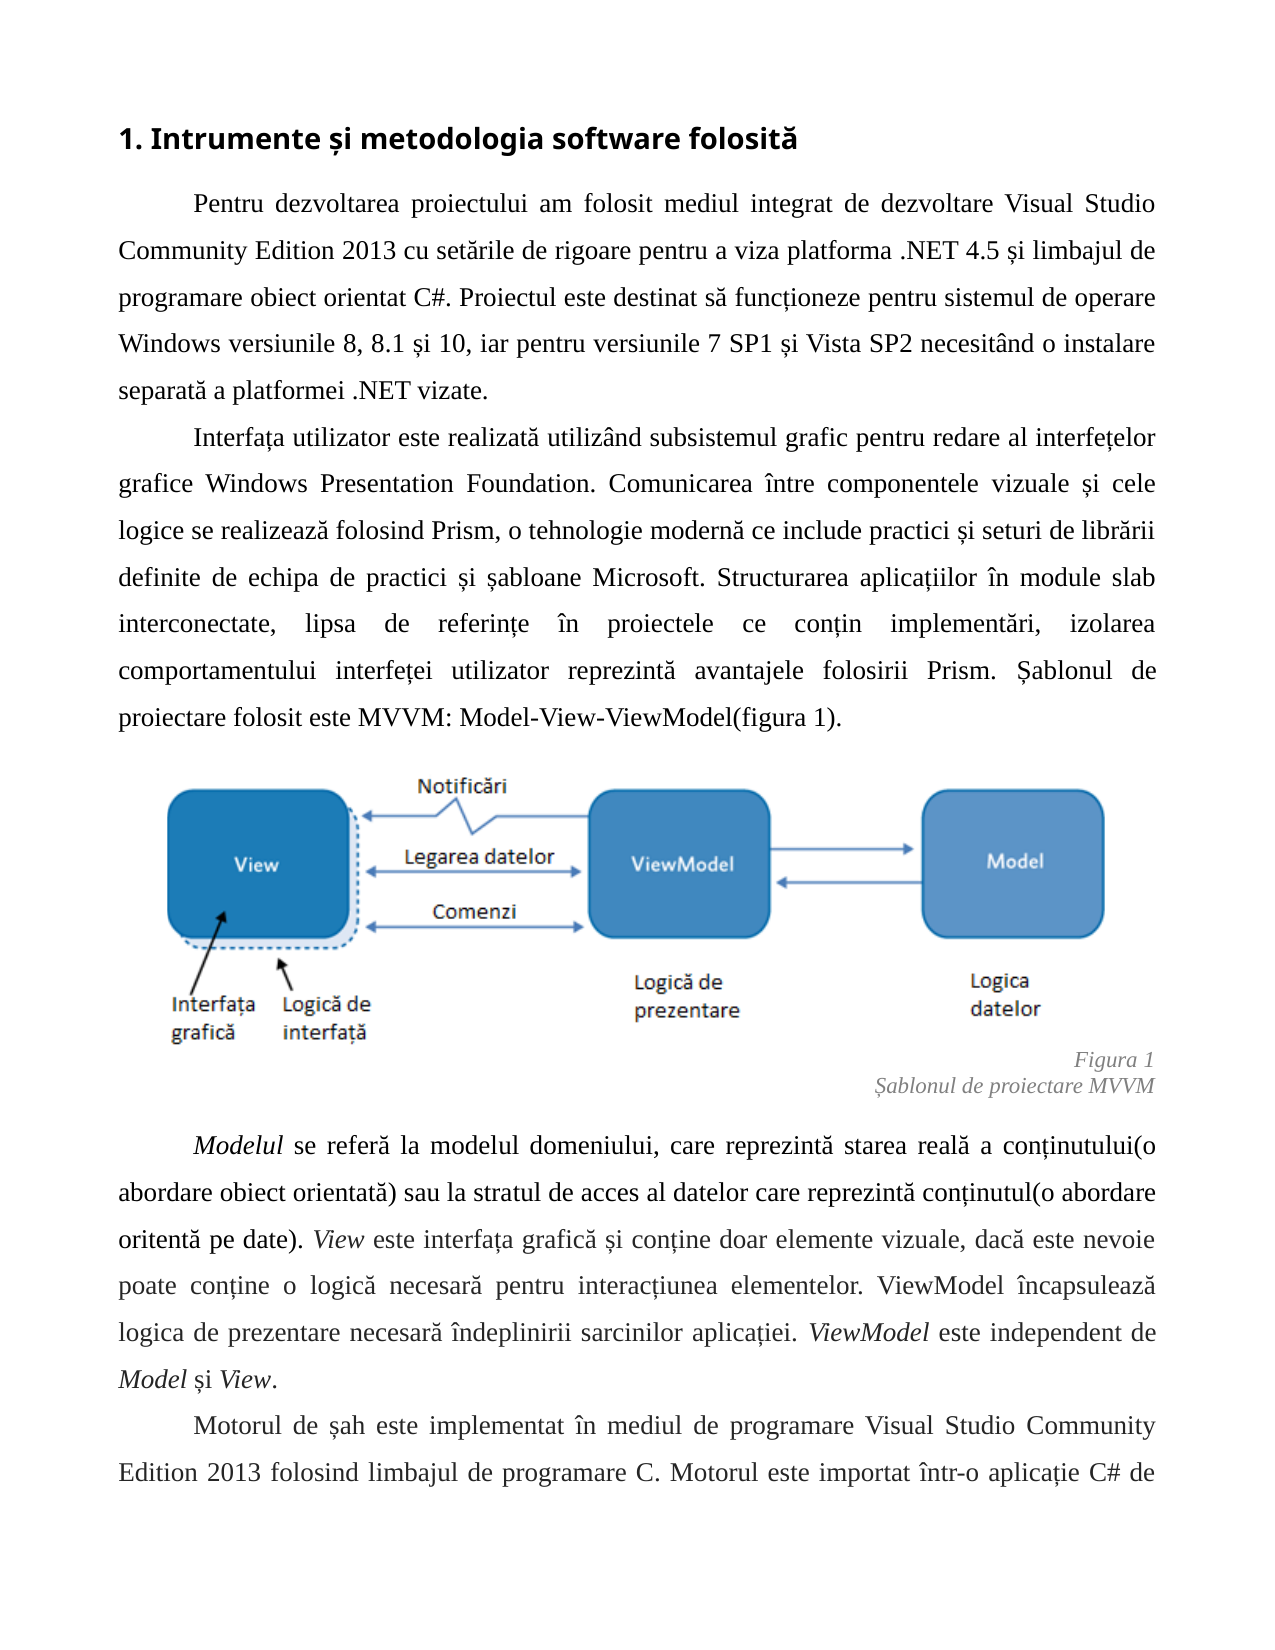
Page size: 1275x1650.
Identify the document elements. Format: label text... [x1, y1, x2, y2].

text Șablonul de proiectare MVVM [118, 1072, 1157, 1098]
text Figura 1 [118, 747, 1157, 1072]
picture [167, 770, 1105, 1046]
text Interfața utilizator este realizată utilizând subsistemul grafic pentru redare al interfețelor grafice Windows Presentation Foundation. Comunicarea între componentele vizuale și cele logice se realizează folosind Prism, o tehnologie modernă ce include practici și seturi de librării definite de echipa de practici și șabloane Microsoft. Structurarea aplicațiilor în module slab interconectate, lipsa de referințe în proiectele ce conțin implementări, izolarea comportamentului interfeței utilizator reprezintă avantajele folosirii Prism. Șablonul de proiectare folosit este MVVM: Model-View-ViewModel(figura 1). [118, 421, 1157, 732]
text Motorul de șah este implementat în mediul de programare Visual Studio Community Edition 2013 folosind limbajul de programare C. Motorul este importat într-o aplicație C# de [118, 1409, 1157, 1487]
text Pentru dezvoltarea proiectului am folosit mediul integrat de dezvoltare Visual Studio Community Edition 2013 cu setările de rigoare pentru a viza platforma .NET 4.5 și limbajul de programare obiect orientat C#. Proiectul este destinat să funcționeze pentru sistemul de operare Windows versiunile 8, 8.1 și 10, iar pentru versiunile 7 SP1 și Vista SP2 necesitând o instalare separată a platformei .NET vizate. [118, 187, 1157, 405]
text Modelul se referă la modelul domeniului, care reprezintă starea reală a conținutului(o abordare obiect orientată) sau la stratul de acces al datelor care reprezintă conținutul(o abordare oritentă pe date). View este interfața grafică și conține doar elemente vizuale, dacă este nevoie poate conține o logică necesară pentru interacțiunea elementelor. ViewModel încapsulează logica de prezentare necesară îndeplinirii sarcinilor aplicației. ViewModel este independent de Model și View. [118, 1129, 1157, 1394]
